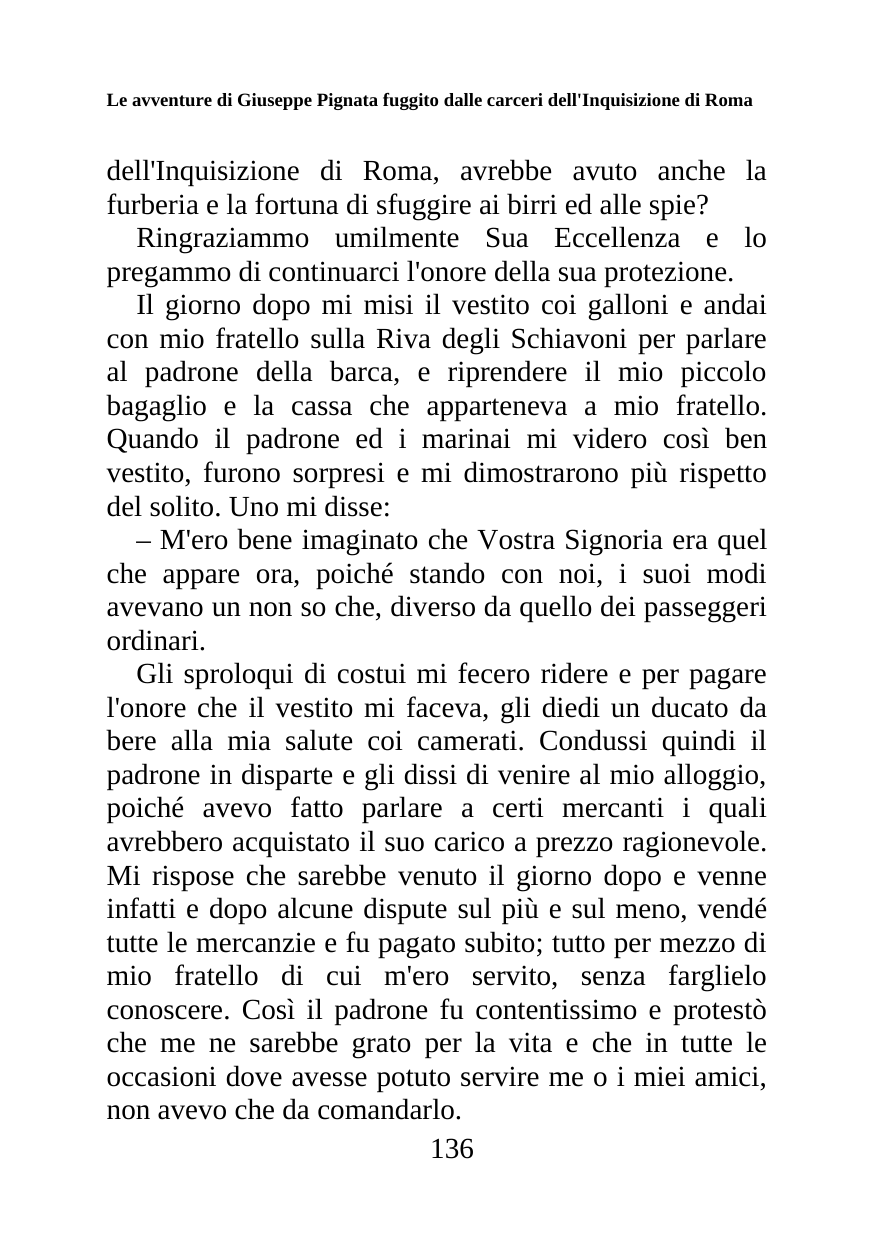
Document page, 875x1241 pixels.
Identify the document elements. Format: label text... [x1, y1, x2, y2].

text dell'Inquisizione di Roma, avrebbe avuto anche la furberia e la fortuna di sfuggire ai birri ed alle spie? [106, 153, 768, 220]
text Ringraziammo umilmente Sua Eccellenza e lo pregammo di continuarci l'onore della sua protezione. [106, 220, 768, 287]
text Gli sproloqui di costui mi fecero ridere e per pagare l'onore che il vestito mi faceva, gli diedi un ducato da bere alla mia salute coi camerati. Condussi quindi il padrone in disparte e gli dissi di venire al mio alloggio, poiché avevo fatto parlare a certi mercanti i quali avrebbero acquistato il suo carico a prezzo ragionevole. Mi rispose che sarebbe venuto il giorno dopo e venne infatti e dopo alcune dispute sul più e sul meno, vendé tutte le mercanzie e fu pagato subito; tutto per mezzo di mio fratello di cui m'ero servito, senza farglielo conoscere. Così il padrone fu contentissimo e protestò che me ne sarebbe grato per la vita e che in tutte le occasioni dove avesse potuto servire me o i miei amici, non avevo che da comandarlo. [106, 656, 768, 1126]
text Il giorno dopo mi misi il vestito coi galloni e andai con mio fratello sulla Riva degli Schiavoni per parlare al padrone della barca, e riprendere il mio piccolo bagaglio e la cassa che apparteneva a mio fratello. Quando il padrone ed i marinai mi videro così ben vestito, furono sorpresi e mi dimostrarono più rispetto del solito. Uno mi disse: [106, 287, 768, 522]
text – M'ero bene imaginato che Vostra Signoria era quel che appare ora, poiché stando con noi, i suoi modi avevano un non so che, diverso da quello dei passeggeri ordinari. [106, 522, 768, 656]
